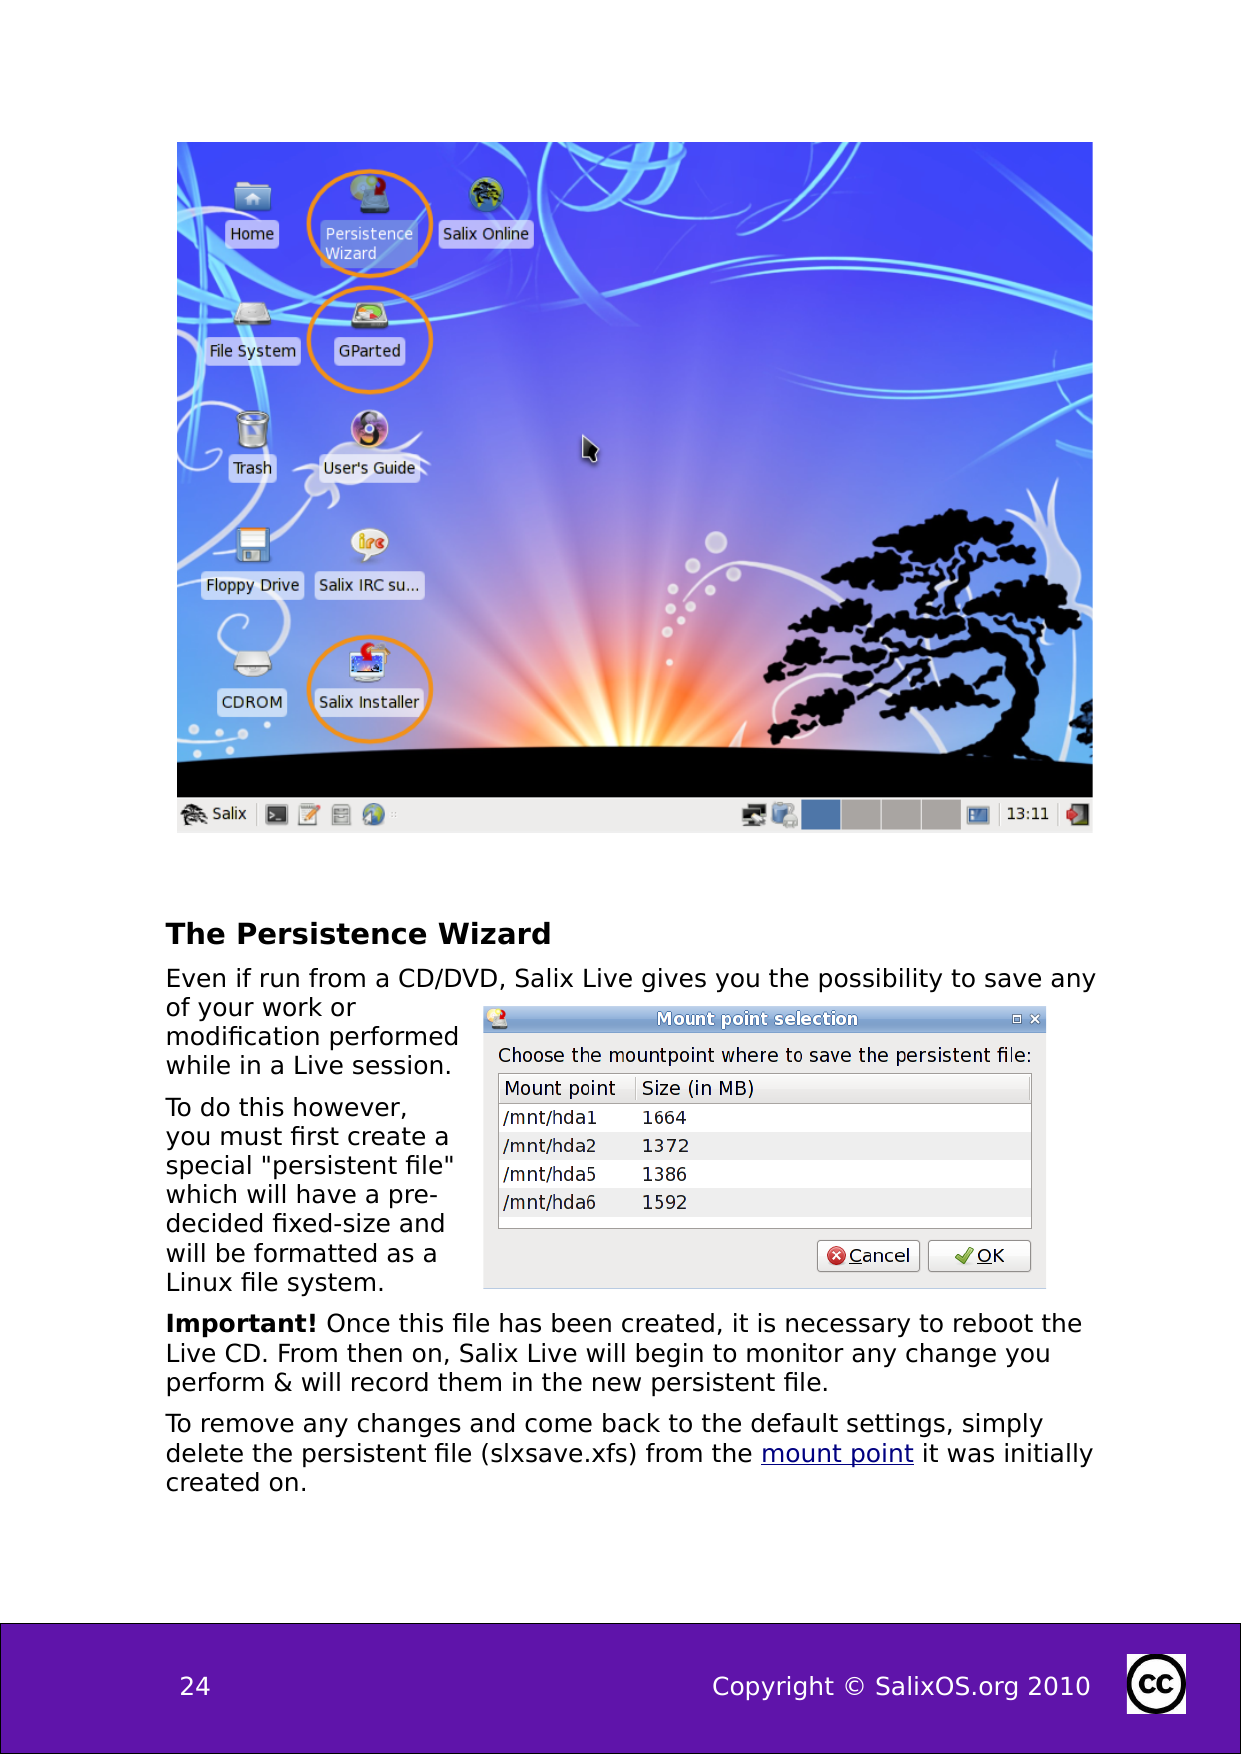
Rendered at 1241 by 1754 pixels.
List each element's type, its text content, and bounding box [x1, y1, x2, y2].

picture [1126, 1654, 1186, 1714]
text Even if run from a CD/DVD, Salix Live gives you the possibility to save any of your work or modification performed while in a Live session. [165, 964, 1104, 1081]
picture [177, 142, 1093, 833]
text Important! Once this file has been created, it is necessary to reboot the Live CD. From then on, Salix Live will begin to monitor any change you perform & will record them in the new persistent file. [165, 1310, 1104, 1397]
text To do this however, you must first create a special "persistent file" which will have a pre-decided fixed-size and will be formatted as a Linux file system. [165, 1093, 1104, 1297]
subtitle The Persistence Wizard [165, 917, 1104, 951]
text To remove any changes and come back to the default settings, simply delete the persistent file (slxsave.xfs) from the mount point it was initially created on. [165, 1410, 1104, 1497]
picture [483, 1006, 1047, 1289]
